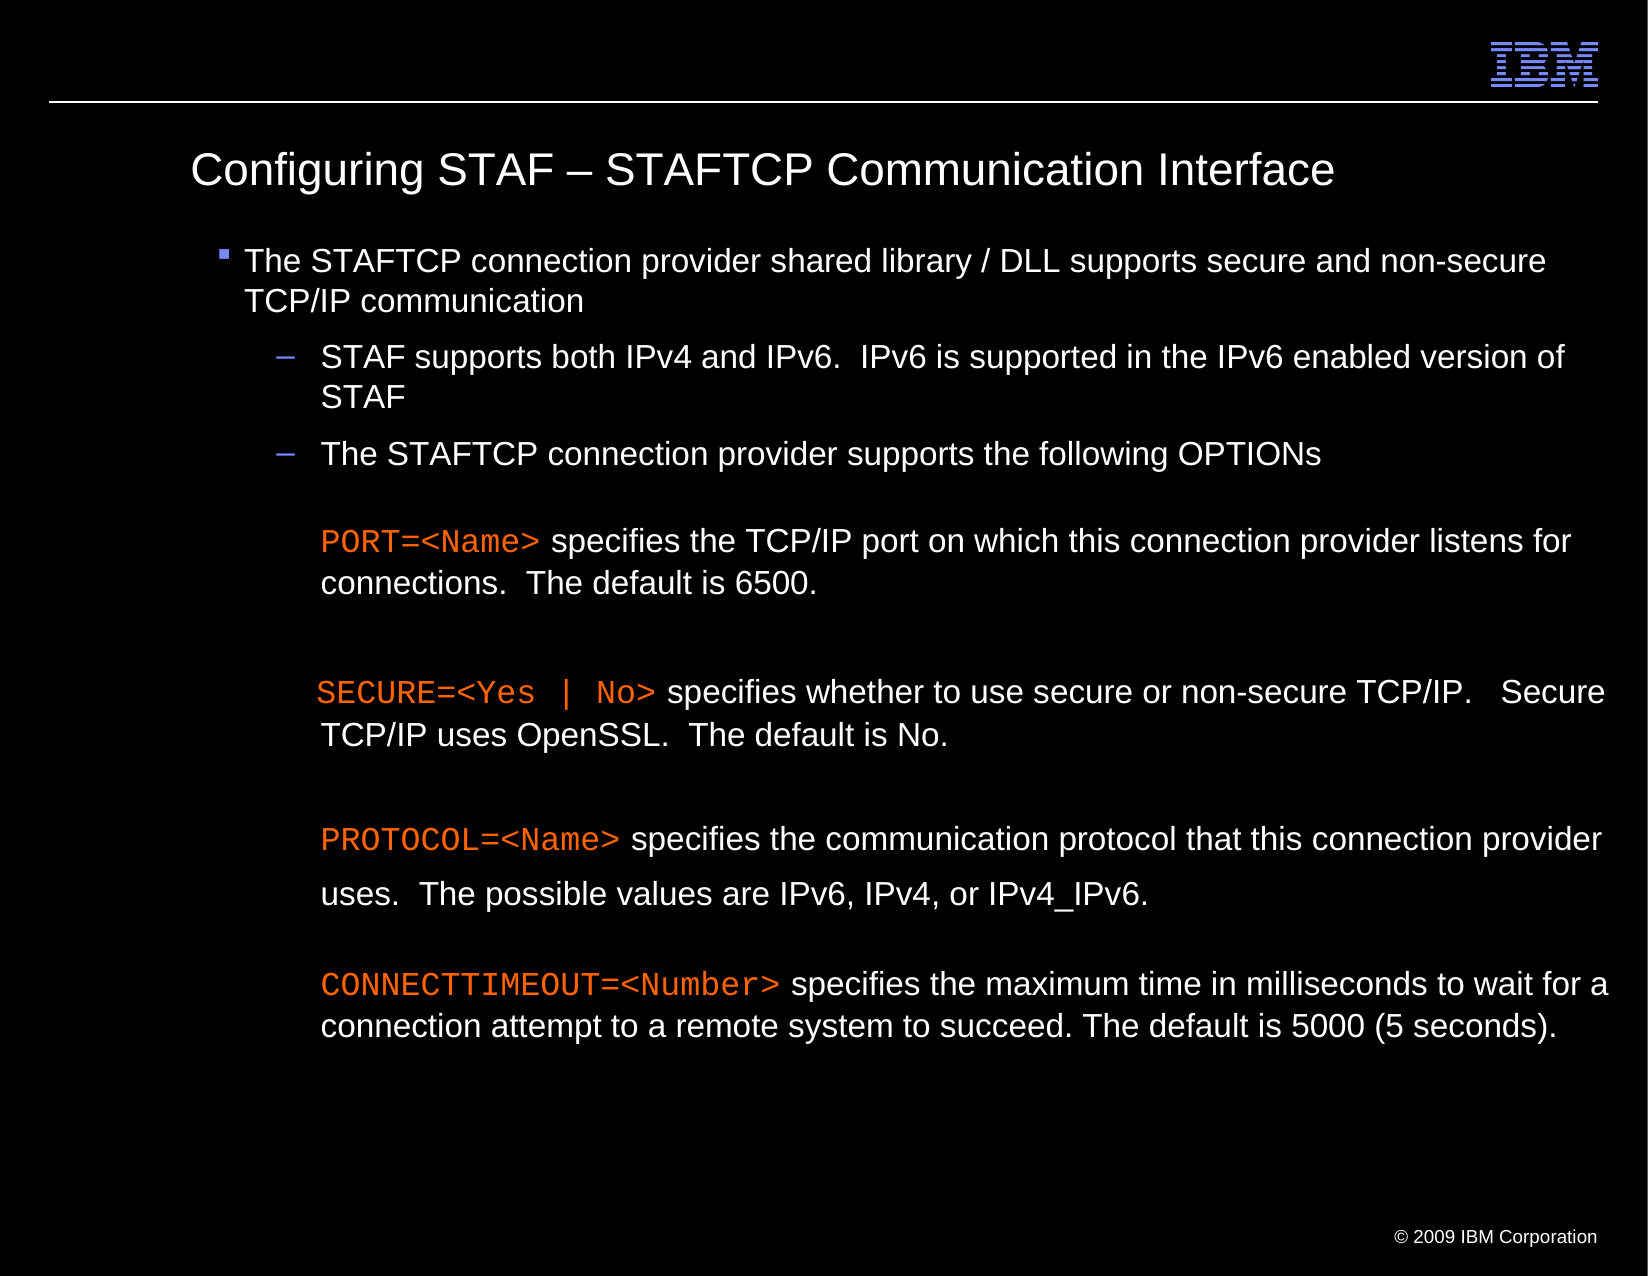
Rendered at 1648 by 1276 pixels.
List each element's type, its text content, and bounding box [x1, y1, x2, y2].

picture [1491, 42, 1598, 87]
title Configuring STAF – STAFTCP Communication Interface [173, 137, 1648, 231]
text_box The STAFTCP connection provider shared library / DLL supports secure and non-secure TCP/IP communication STAF supports both IPv4 and IPv6. IPv6 is supported in the IPv6 enabled version of STAF The STAFTCP connection provider supports the following OPTIONs PORT=<Name> specifies the TCP/IP port on which this connection provider listens for connections. The default is 6500. SECURE=<Yes | No> specifies whether to use secure or non-secure TCP/IP. Secure TCP/IP uses OpenSSL. The default is No. PROTOCOL=<Name> specifies the communication protocol that this connection provider uses. The possible values are IPv6, IPv4, or IPv4_IPv6. CONNECTTIMEOUT=<Number> specifies the maximum time in milliseconds to wait for a connection attempt to a remote system to succeed. The default is 5000 (5 seconds). [216, 238, 1644, 1091]
